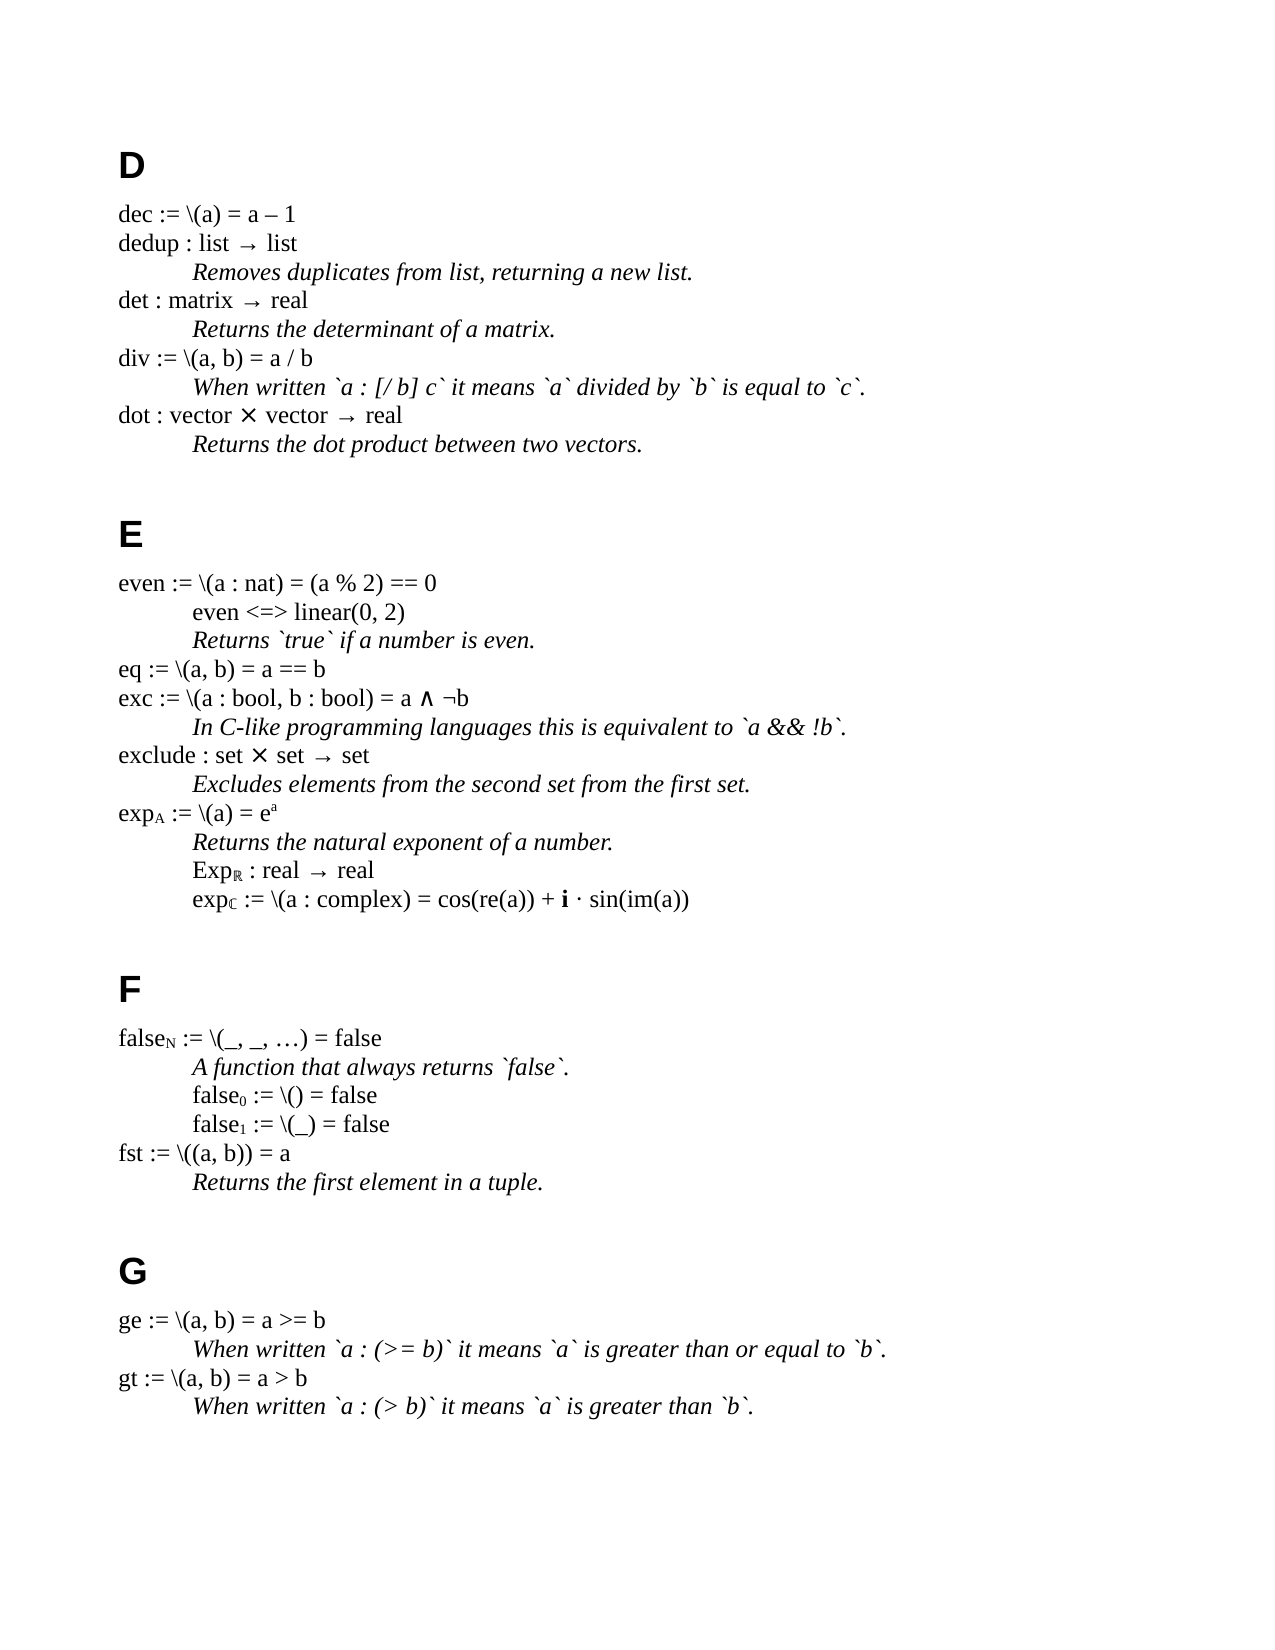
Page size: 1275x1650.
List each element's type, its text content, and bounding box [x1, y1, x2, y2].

text exc := \(a : bool, b : bool) = a ∧ ¬b [118, 683, 1157, 712]
text Excludes elements from the second set from the first set. [118, 769, 1157, 798]
text ge := \(a, b) = a >= b [118, 1305, 1157, 1334]
text false0 := \() = false [118, 1080, 1157, 1109]
text expℂ := \(a : complex) = cos(re(a)) + i · sin(im(a)) [118, 884, 1157, 913]
text exclude : set ⨯ set → set [118, 740, 1157, 769]
text dot : vector ⨯ vector → real [118, 401, 1157, 429]
subtitle F [118, 967, 1157, 1010]
text eq := \(a, b) = a == b [118, 654, 1157, 683]
text Expℝ : real → real [118, 855, 1157, 884]
text When written `a : (>= b)` it means `a` is greater than or equal to `b`. [118, 1334, 1157, 1363]
text even <=> linear(0, 2) [118, 597, 1157, 625]
subtitle E [118, 512, 1157, 555]
text false1 := \(_) = false [118, 1109, 1157, 1138]
text Returns the first element in a tuple. [118, 1167, 1157, 1195]
text dedup : list → list [118, 228, 1157, 257]
text fst := \((a, b)) = a [118, 1138, 1157, 1167]
text even := \(a : nat) = (a % 2) == 0 [118, 568, 1157, 597]
text dec := \(a) = a – 1 [118, 199, 1157, 228]
text When written `a : (> b)` it means `a` is greater than `b`. [118, 1391, 1157, 1420]
text When written `a : [/ b] c` it means `a` divided by `b` is equal to `c`. [118, 372, 1157, 401]
text gt := \(a, b) = a > b [118, 1363, 1157, 1391]
text A function that always returns `false`. [118, 1052, 1157, 1080]
text Returns the determinant of a matrix. [118, 314, 1157, 343]
text Returns `true` if a number is even. [118, 625, 1157, 654]
subtitle D [118, 143, 1157, 187]
text falseN := \(_, _, …) = false [118, 1023, 1157, 1052]
text det : matrix → real [118, 286, 1157, 314]
text expA := \(a) = ea [118, 798, 1157, 827]
text Returns the dot product between two vectors. [118, 429, 1157, 458]
text Removes duplicates from list, returning a new list. [118, 257, 1157, 286]
text Returns the natural exponent of a number. [118, 827, 1157, 855]
text div := \(a, b) = a / b [118, 343, 1157, 372]
text In C-like programming languages this is equivalent to `a && !b`. [118, 712, 1157, 740]
subtitle G [118, 1249, 1157, 1293]
